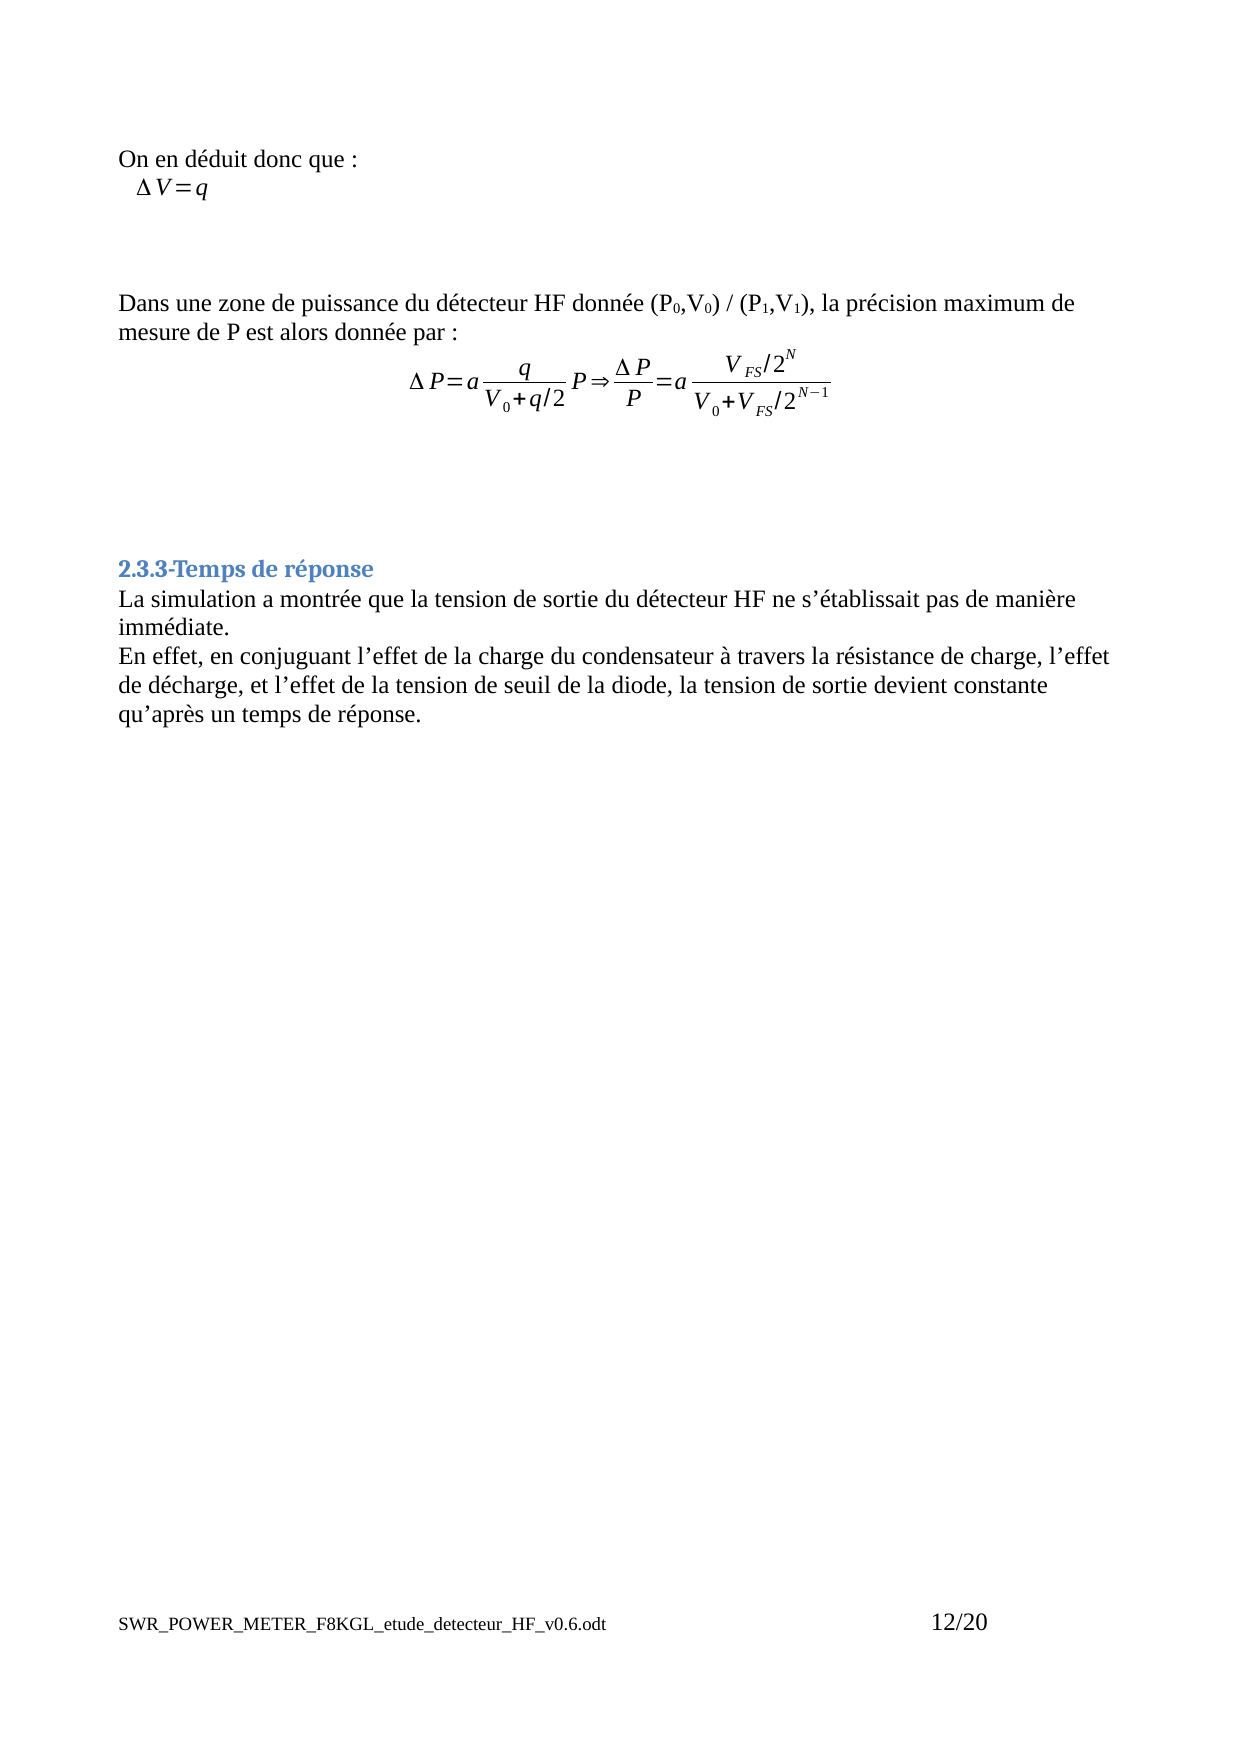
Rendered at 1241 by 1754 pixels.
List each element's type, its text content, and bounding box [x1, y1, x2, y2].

subtitle 2.3.3-Temps de réponse [118, 555, 1122, 584]
text On en déduit donc que : [118, 144, 1122, 173]
text En effet, en conjuguant l’effet de la charge du condensateur à travers la résistance de charge, l’effet de décharge, et l’effet de la tension de seuil de la diode, la tension de sortie devient constante qu’après un temps de réponse. [118, 641, 1122, 727]
text La simulation a montrée que la tension de sortie du détecteur HF ne s’établissait pas de manière immédiate. [118, 584, 1122, 641]
text Dans une zone de puissance du détecteur HF donnée (P0,V0) / (P1,V1), la précision maximum de mesure de P est alors donnée par : [118, 288, 1122, 346]
